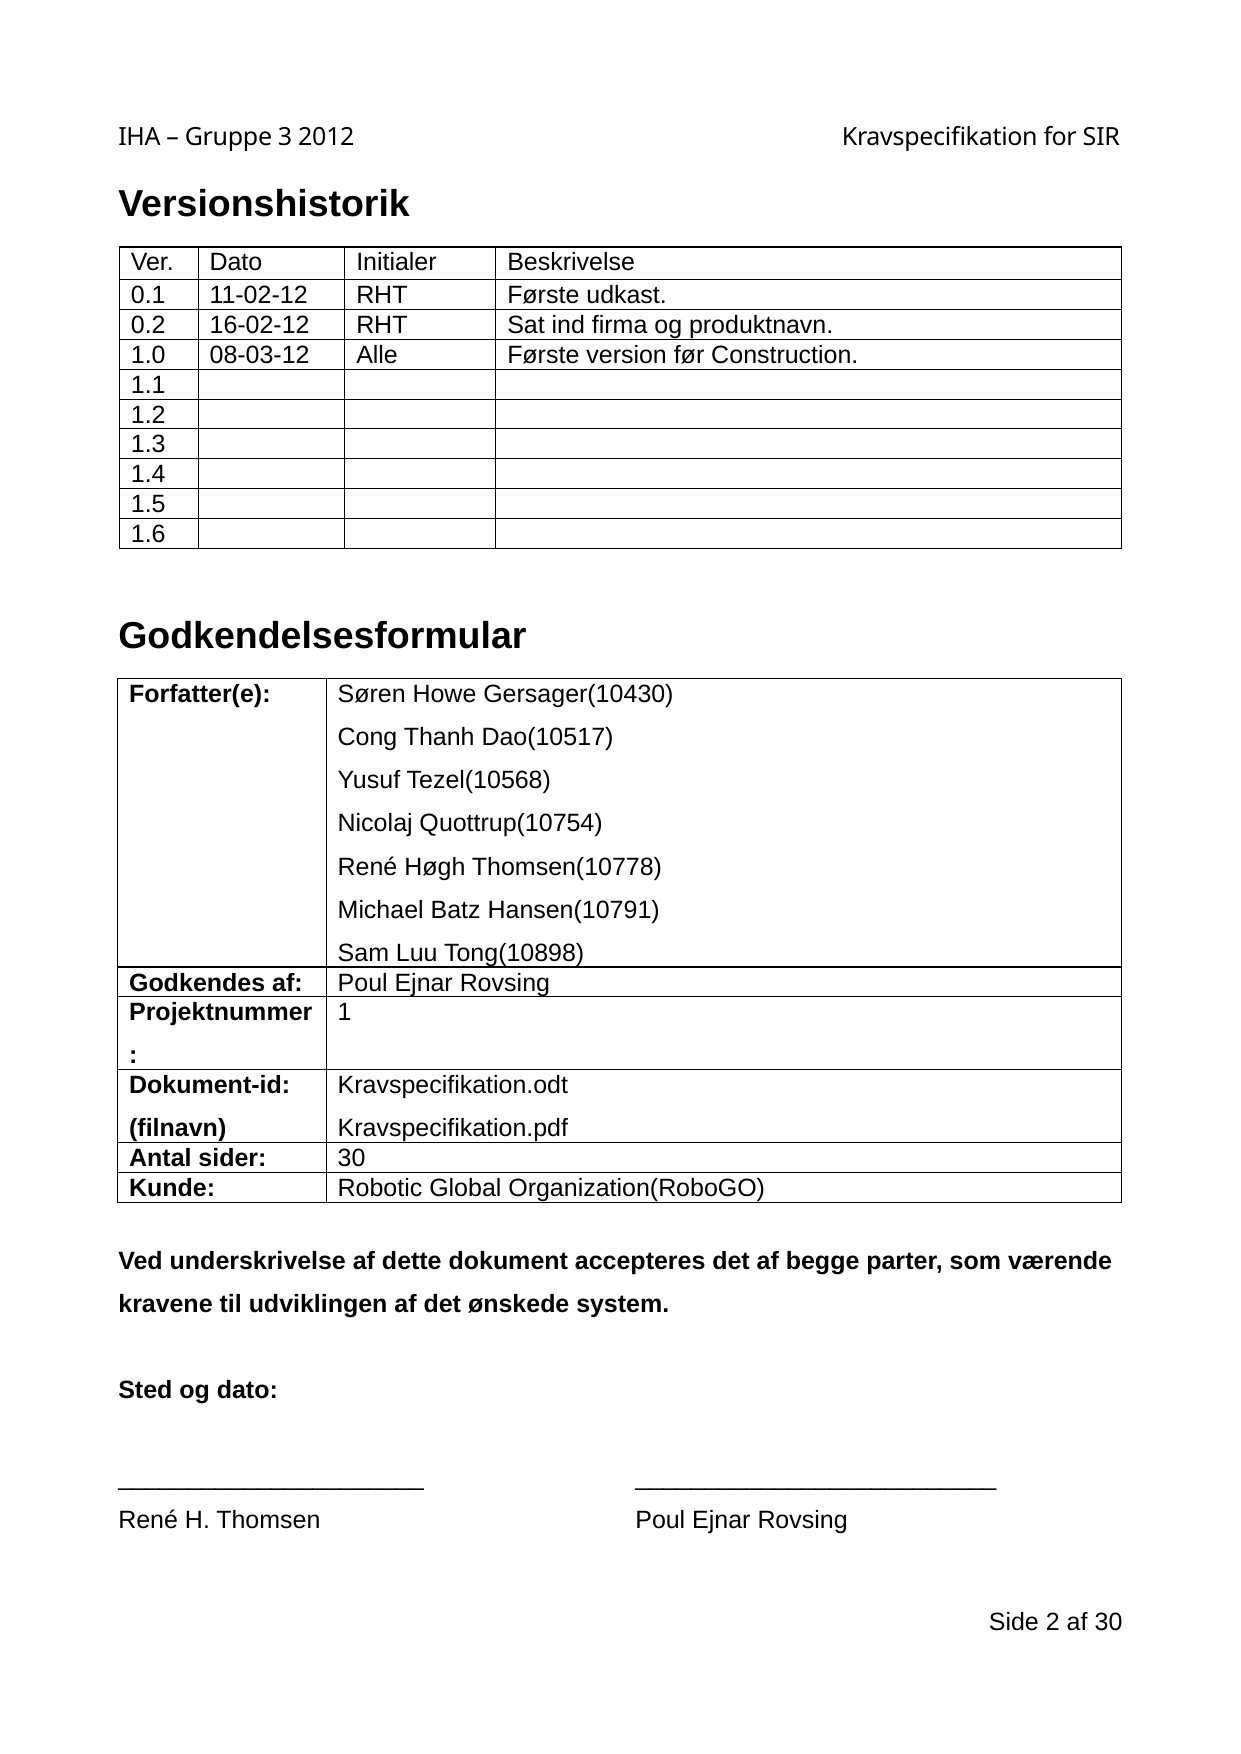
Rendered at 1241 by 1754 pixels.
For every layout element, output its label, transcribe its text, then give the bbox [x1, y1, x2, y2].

table_cell Robotic Global Organization(RoboGO) [327, 1173, 1121, 1202]
table_cell [199, 370, 344, 398]
text Godkendelsesformular [118, 613, 1122, 656]
table_cell 1.6 [120, 519, 198, 547]
table_cell [345, 519, 495, 547]
table_header Ver. [120, 248, 198, 279]
table_cell Sat ind firma og produktnavn. [496, 310, 1121, 339]
table_cell 29 [327, 1143, 1121, 1172]
table_cell [496, 519, 1121, 547]
table_cell [496, 400, 1121, 428]
table_cell [199, 489, 344, 518]
table_cell Antal sider: [118, 1143, 326, 1172]
table_cell Poul Ejnar Rovsing [327, 968, 1121, 996]
table_cell 1.1 [120, 370, 198, 398]
table_cell 1.5 [120, 489, 198, 518]
table_cell 0.1 [120, 280, 198, 309]
table_cell RHT [345, 310, 495, 339]
table_cell Alle [345, 340, 495, 369]
table_cell [199, 429, 344, 458]
table_cell [345, 489, 495, 518]
table_cell Kunde: [118, 1173, 326, 1202]
table_cell RHT [345, 280, 495, 309]
text ______________________ __________________________ [118, 1461, 1122, 1490]
table_header Forfatter(e): [118, 679, 326, 966]
table_cell 16-02-12 [199, 310, 344, 339]
table_cell Projektnummer: [118, 997, 326, 1069]
table_cell [496, 370, 1121, 398]
table_header Initialer [345, 248, 495, 279]
table_cell 08-03-12 [199, 340, 344, 369]
table_cell 1.3 [120, 429, 198, 458]
table_cell 1.2 [120, 400, 198, 428]
table_cell Godkendes af: [118, 968, 326, 996]
table_cell Første version før Construction. [496, 340, 1121, 369]
table_cell [345, 429, 495, 458]
table_cell [199, 400, 344, 428]
table_cell 1.4 [120, 459, 198, 488]
text René H. Thomsen Poul Ejnar Rovsing [118, 1504, 1122, 1533]
table_cell [345, 400, 495, 428]
table_header Dato [199, 248, 344, 279]
table_cell Dokument-id: (filnavn) [118, 1070, 326, 1142]
table_header Søren Howe Gersager(10430) Cong Thanh Dao(10517) Yusuf Tezel(10568) Nicolaj Quottrup(10754) René Høgh Thomsen(10778) Michael Batz Hansen(10791) Sam Luu Tong(10898) [327, 679, 1121, 966]
table_cell Kravspecifikation.odt Kravspecifikation.pdf [327, 1070, 1121, 1142]
table_cell 0.2 [120, 310, 198, 339]
table_cell [199, 519, 344, 547]
table_cell [199, 459, 344, 488]
table_cell [496, 429, 1121, 458]
text Sted og dato: [118, 1375, 1122, 1404]
text Ved underskrivelse af dette dokument accepteres det af begge parter, som værende kravene til udviklingen af det ønskede system. [118, 1246, 1122, 1318]
table_cell 1.0 [120, 340, 198, 369]
table_cell [345, 370, 495, 398]
table_cell [496, 459, 1121, 488]
text Versionshistorik [118, 182, 1122, 225]
table_cell 11-02-12 [199, 280, 344, 309]
table_header Beskrivelse [496, 248, 1121, 279]
table_cell [496, 489, 1121, 518]
table_cell [345, 459, 495, 488]
table_cell 1 [327, 997, 1121, 1069]
table_cell Første udkast. [496, 280, 1121, 309]
